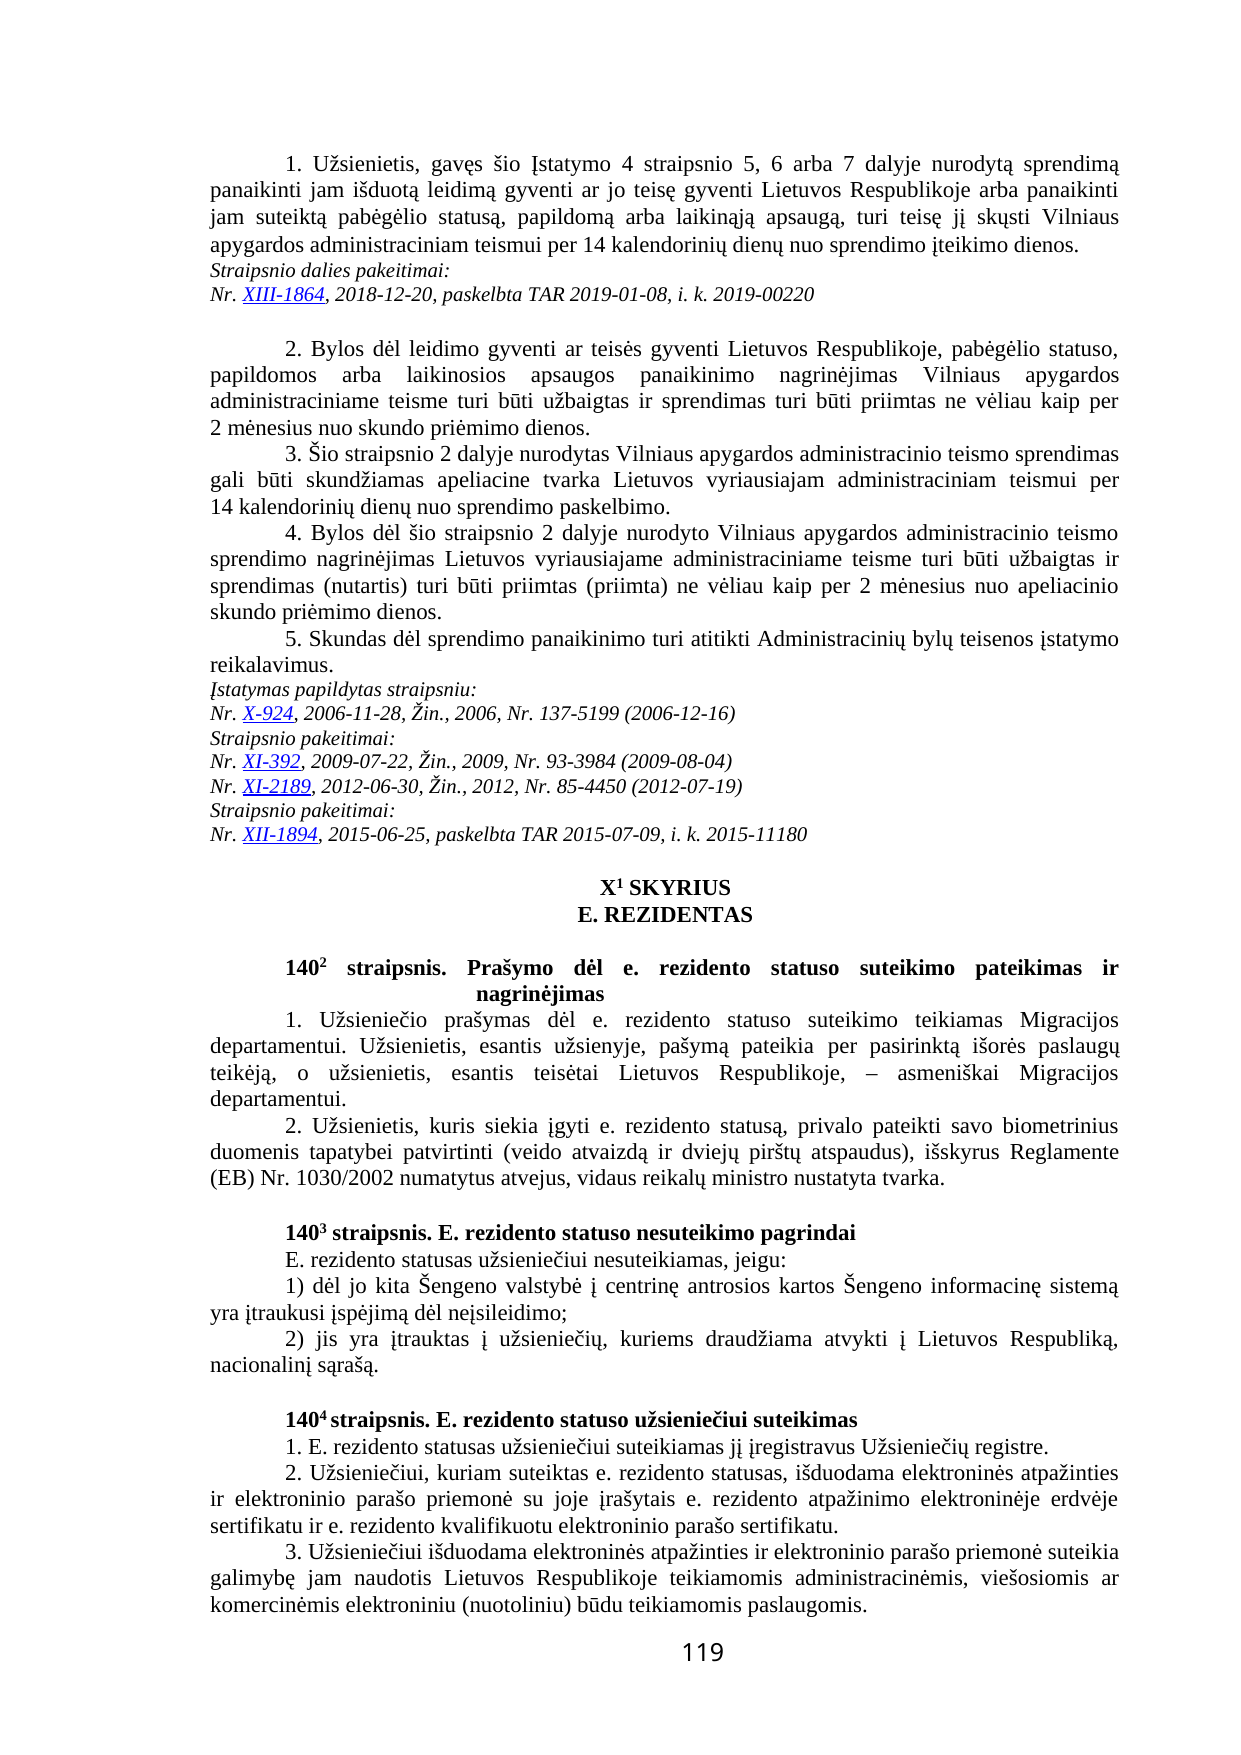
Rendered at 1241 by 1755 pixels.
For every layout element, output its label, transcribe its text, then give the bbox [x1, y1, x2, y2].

text X1 SKYRIUS [210, 874, 1120, 901]
text Nr. XI-2189, 2012-06-30, Žin., 2012, Nr. 85-4450 (2012-07-19) [210, 773, 1120, 798]
text 1404 straipsnis. E. rezidento statuso užsieniečiui suteikimas [210, 1406, 1120, 1433]
text Įstatymas papildytas straipsniu: [210, 677, 1120, 701]
text 2. Užsieniečiui, kuriam suteiktas e. rezidento statusas, išduodama elektroninės atpažinties ir elektroninio parašo priemonė su joje įrašytais e. rezidento atpažinimo elektroninėje erdvėje sertifikatu ir e. rezidento kvalifikuotu elektroninio parašo sertifikatu. [210, 1459, 1120, 1538]
text 1. Užsienietis, gavęs šio Įstatymo 4 straipsnio 5, 6 arba 7 dalyje nurodytą sprendimą panaikinti jam išduotą leidimą gyventi ar jo teisę gyventi Lietuvos Respublikoje arba panaikinti jam suteiktą pabėgėlio statusą, papildomą arba laikinąją apsaugą, turi teisę jį skųsti Vilniaus apygardos administraciniam teismui per 14 kalendorinių dienų nuo sprendimo įteikimo dienos. [210, 150, 1120, 258]
text 1) dėl jo kita Šengeno valstybė į centrinę antrosios kartos Šengeno informacinę sistemą yra įtraukusi įspėjimą dėl neįsileidimo; [210, 1272, 1120, 1325]
text 1. Užsieniečio prašymas dėl e. rezidento statuso suteikimo teikiamas Migracijos departamentui. Užsienietis, esantis užsienyje, pašymą pateikia per pasirinktą išorės paslaugų teikėją, o užsienietis, esantis teisėtai Lietuvos Respublikoje, – asmeniškai Migracijos departamentui. [210, 1006, 1120, 1112]
text 2. Bylos dėl leidimo gyventi ar teisės gyventi Lietuvos Respublikoje, pabėgėlio statuso, papildomos arba laikinosios apsaugos panaikinimo nagrinėjimas Vilniaus apygardos administraciniame teisme turi būti užbaigtas ir sprendimas turi būti priimtas ne vėliau kaip per 2 mėnesius nuo skundo priėmimo dienos. [210, 335, 1120, 440]
text Straipsnio pakeitimai: [210, 725, 1120, 749]
text 1. E. rezidento statusas užsieniečiui suteikiamas jį įregistravus Užsieniečių registre. [210, 1433, 1120, 1459]
text Nr. XII-1894, 2015-06-25, paskelbta TAR 2015-07-09, i. k. 2015-11180 [210, 822, 1120, 846]
text 3. Šio straipsnio 2 dalyje nurodytas Vilniaus apygardos administracinio teismo sprendimas gali būti skundžiamas apeliacine tvarka Lietuvos vyriausiajam administraciniam teismui per 14 kalendorinių dienų nuo sprendimo paskelbimo. [210, 440, 1120, 519]
text Nr. XIII-1864, 2018-12-20, paskelbta TAR 2019-01-08, i. k. 2019-00220 [210, 282, 1120, 306]
text 3. Užsieniečiui išduodama elektroninės atpažinties ir elektroninio parašo priemonė suteikia galimybę jam naudotis Lietuvos Respublikoje teikiamomis administracinėmis, viešosiomis ar komercinėmis elektroniniu (nuotoliniu) būdu teikiamomis paslaugomis. [210, 1538, 1120, 1617]
text E. rezidento statusas užsieniečiui nesuteikiamas, jeigu: [210, 1246, 1120, 1272]
text Nr. XI-392, 2009-07-22, Žin., 2009, Nr. 93-3984 (2009-08-04) [210, 749, 1120, 773]
text Straipsnio dalies pakeitimai: [210, 258, 1120, 282]
text Straipsnio pakeitimai: [210, 798, 1120, 822]
text Nr. X-924, 2006-11-28, Žin., 2006, Nr. 137-5199 (2006-12-16) [210, 701, 1120, 725]
text 4. Bylos dėl šio straipsnio 2 dalyje nurodyto Vilniaus apygardos administracinio teismo sprendimo nagrinėjimas Lietuvos vyriausiajame administraciniame teisme turi būti užbaigtas ir sprendimas (nutartis) turi būti priimtas (priimta) ne vėliau kaip per 2 mėnesius nuo apeliacinio skundo priėmimo dienos. [210, 519, 1120, 624]
text 1402 straipsnis. Prašymo dėl e. rezidento statuso suteikimo pateikimas ir nagrinėjimas [285, 953, 1120, 1006]
text E. REZIDENTAS [210, 901, 1120, 927]
text 5. Skundas dėl sprendimo panaikinimo turi atitikti Administracinių bylų teisenos įstatymo reikalavimus. [210, 624, 1120, 677]
text 1403 straipsnis. E. rezidento statuso nesuteikimo pagrindai [210, 1219, 1120, 1246]
text 2. Užsienietis, kuris siekia įgyti e. rezidento statusą, privalo pateikti savo biometrinius duomenis tapatybei patvirtinti (veido atvaizdą ir dviejų pirštų atspaudus), išskyrus Reglamente (EB) Nr. 1030/2002 numatytus atvejus, vidaus reikalų ministro nustatyta tvarka. [210, 1112, 1120, 1191]
text 2) jis yra įtrauktas į užsieniečių, kuriems draudžiama atvykti į Lietuvos Respubliką, nacionalinį sąrašą. [210, 1325, 1120, 1378]
